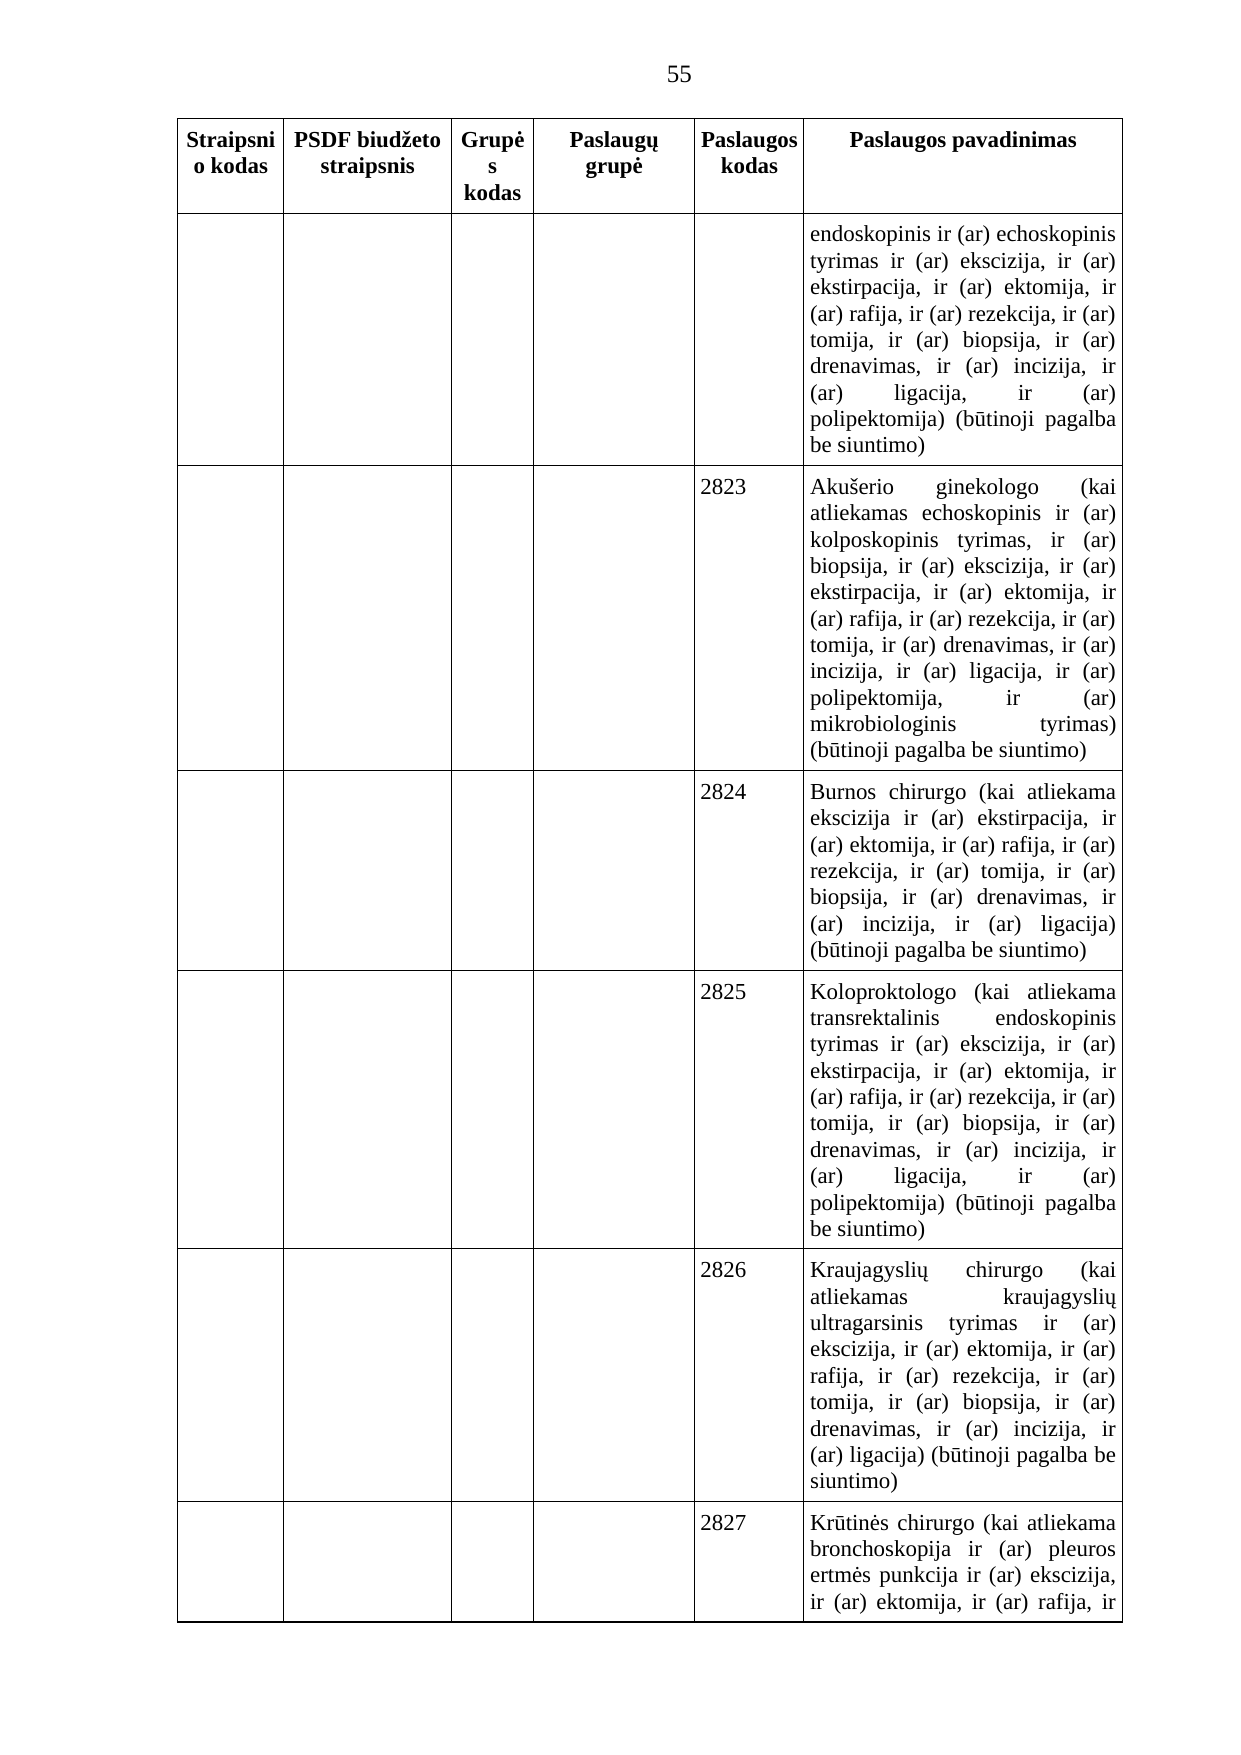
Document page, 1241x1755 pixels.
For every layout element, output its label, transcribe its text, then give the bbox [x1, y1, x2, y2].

table_cell 2824 [695, 771, 803, 969]
table_cell [452, 1249, 533, 1501]
table_cell [695, 214, 803, 465]
table_cell 2823 [695, 466, 803, 770]
table_cell [452, 771, 533, 969]
table_cell [534, 214, 694, 465]
table_cell [178, 1249, 283, 1501]
table_cell endoskopinis ir (ar) echoskopinis tyrimas ir (ar) ekscizija, ir (ar) ekstirpacija, ir (ar) ektomija, ir (ar) rafija, ir (ar) rezekcija, ir (ar) tomija, ir (ar) biopsija, ir (ar) drenavimas, ir (ar) incizija, ir (ar) ligacija, ir (ar) polipektomija) (būtinoji pagalba be siuntimo) [804, 214, 1122, 465]
table_cell [284, 971, 451, 1248]
table_cell [534, 971, 694, 1248]
table_cell [178, 971, 283, 1248]
table_cell [178, 214, 283, 465]
table_cell [534, 771, 694, 969]
table_cell Kraujagyslių chirurgo (kai atliekamas kraujagyslių ultragarsinis tyrimas ir (ar) ekscizija, ir (ar) ektomija, ir (ar) rafija, ir (ar) rezekcija, ir (ar) tomija, ir (ar) biopsija, ir (ar) drenavimas, ir (ar) incizija, ir (ar) ligacija) (būtinoji pagalba be siuntimo) [804, 1249, 1122, 1501]
table_cell Krūtinės chirurgo (kai atliekama bronchoskopija ir (ar) pleuros ertmės punkcija ir (ar) ekscizija, ir (ar) ektomija, ir (ar) rafija, ir [804, 1502, 1122, 1621]
table_cell [534, 1249, 694, 1501]
table_cell Burnos chirurgo (kai atliekama ekscizija ir (ar) ekstirpacija, ir (ar) ektomija, ir (ar) rafija, ir (ar) rezekcija, ir (ar) tomija, ir (ar) biopsija, ir (ar) drenavimas, ir (ar) incizija, ir (ar) ligacija) (būtinoji pagalba be siuntimo) [804, 771, 1122, 969]
table_header Grupės kodas [452, 119, 533, 212]
table_cell [284, 1502, 451, 1621]
table_header Straipsnio kodas [178, 119, 283, 212]
table_header Paslaugos pavadinimas [804, 119, 1122, 212]
table_cell [178, 466, 283, 770]
table_cell [284, 771, 451, 969]
table_cell 2827 [695, 1502, 803, 1621]
table_cell [452, 971, 533, 1248]
table_cell [452, 214, 533, 465]
table_cell [452, 1502, 533, 1621]
table_cell [452, 466, 533, 770]
table_header Paslaugos kodas [695, 119, 803, 212]
table_header PSDF biudžeto straipsnis [284, 119, 451, 212]
table_cell [178, 771, 283, 969]
table_cell [284, 466, 451, 770]
table_cell [178, 1502, 283, 1621]
table_header Paslaugų grupė [534, 119, 694, 212]
table_cell Akušerio ginekologo (kai atliekamas echoskopinis ir (ar) kolposkopinis tyrimas, ir (ar) biopsija, ir (ar) ekscizija, ir (ar) ekstirpacija, ir (ar) ektomija, ir (ar) rafija, ir (ar) rezekcija, ir (ar) tomija, ir (ar) drenavimas, ir (ar) incizija, ir (ar) ligacija, ir (ar) polipektomija, ir (ar) mikrobiologinis tyrimas) (būtinoji pagalba be siuntimo) [804, 466, 1122, 770]
table_cell 2826 [695, 1249, 803, 1501]
table_cell 2825 [695, 971, 803, 1248]
table_cell [534, 1502, 694, 1621]
table_cell [284, 1249, 451, 1501]
table_cell [534, 466, 694, 770]
table_cell [284, 214, 451, 465]
table_cell Koloproktologo (kai atliekama transrektalinis endoskopinis tyrimas ir (ar) ekscizija, ir (ar) ekstirpacija, ir (ar) ektomija, ir (ar) rafija, ir (ar) rezekcija, ir (ar) tomija, ir (ar) biopsija, ir (ar) drenavimas, ir (ar) incizija, ir (ar) ligacija, ir (ar) polipektomija) (būtinoji pagalba be siuntimo) [804, 971, 1122, 1248]
